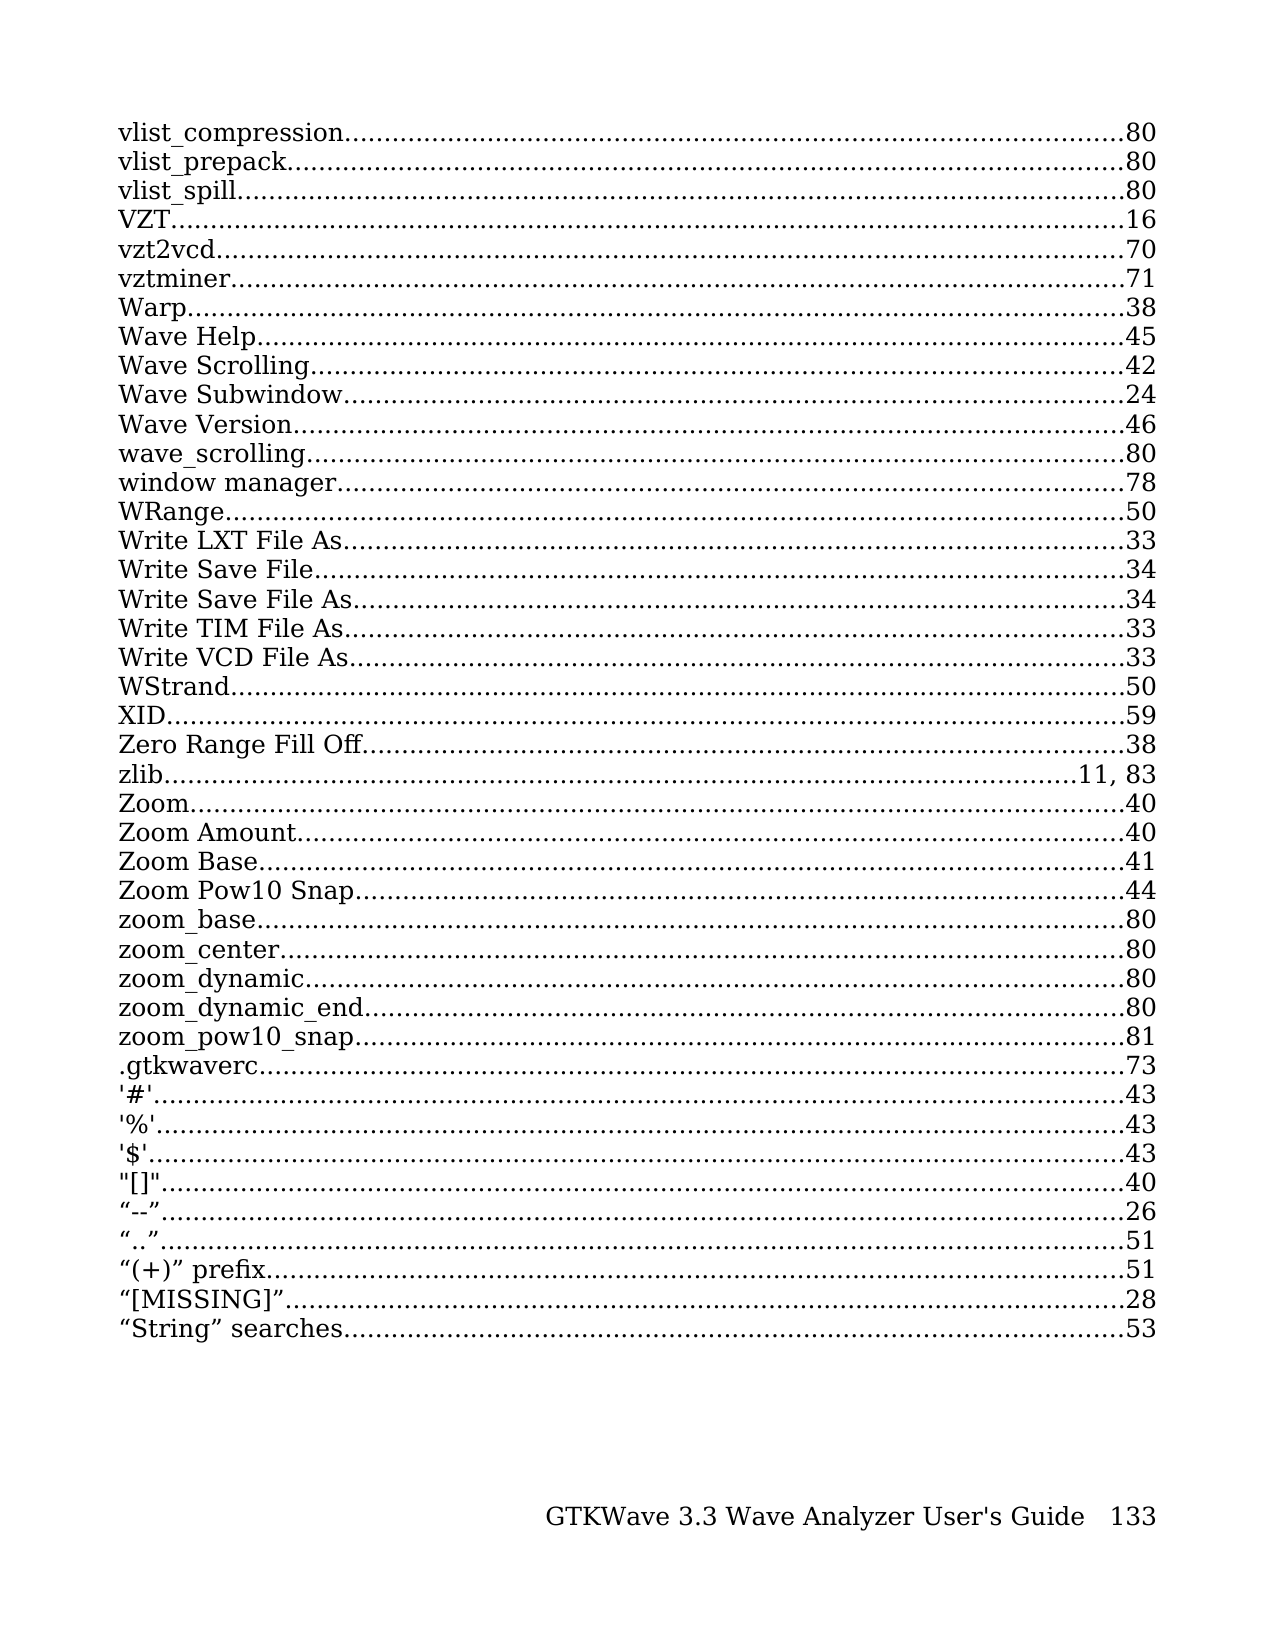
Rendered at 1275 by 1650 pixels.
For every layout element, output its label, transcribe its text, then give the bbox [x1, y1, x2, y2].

text zoom_dynamic_end 80 [118, 993, 1157, 1022]
text zoom_base 80 [118, 906, 1157, 935]
text “(+)” prefix 51 [118, 1256, 1157, 1285]
text zlib 11, 83 [118, 760, 1157, 789]
text vztminer 71 [118, 264, 1157, 293]
text Wave Scrolling 42 [118, 351, 1157, 381]
text Write Save File 34 [118, 556, 1157, 585]
text Write VCD File As 33 [118, 643, 1157, 672]
text '%' 43 [118, 1110, 1157, 1139]
text Zoom Base 41 [118, 847, 1157, 876]
text XID 59 [118, 701, 1157, 731]
text "[]" 40 [118, 1168, 1157, 1197]
text '#' 43 [118, 1081, 1157, 1110]
text .gtkwaverc 73 [118, 1051, 1157, 1081]
text WStrand 50 [118, 672, 1157, 701]
text “[MISSING]” 28 [118, 1285, 1157, 1314]
text Zero Range Fill Off 38 [118, 731, 1157, 760]
text Write Save File As 34 [118, 585, 1157, 614]
text vzt2vcd 70 [118, 235, 1157, 264]
text wave_scrolling 80 [118, 439, 1157, 468]
text Zoom Pow10 Snap 44 [118, 876, 1157, 906]
text zoom_pow10_snap 81 [118, 1022, 1157, 1051]
text Wave Subwindow 24 [118, 381, 1157, 410]
text Wave Help 45 [118, 322, 1157, 351]
text Write LXT File As 33 [118, 526, 1157, 556]
text Zoom 40 [118, 789, 1157, 818]
text vlist_prepack 80 [118, 147, 1157, 176]
text vlist_compression 80 [118, 118, 1157, 147]
text '$' 43 [118, 1139, 1157, 1168]
text zoom_center 80 [118, 935, 1157, 964]
text zoom_dynamic 80 [118, 964, 1157, 993]
text WRange 50 [118, 497, 1157, 526]
text Write TIM File As 33 [118, 614, 1157, 643]
text window manager 78 [118, 468, 1157, 497]
text Wave Version 46 [118, 410, 1157, 439]
text VZT 16 [118, 206, 1157, 235]
text “..” 51 [118, 1226, 1157, 1256]
text “String” searches 53 [118, 1314, 1157, 1343]
text Warp 38 [118, 293, 1157, 322]
text “--” 26 [118, 1197, 1157, 1226]
text Zoom Amount 40 [118, 818, 1157, 847]
text vlist_spill 80 [118, 176, 1157, 206]
